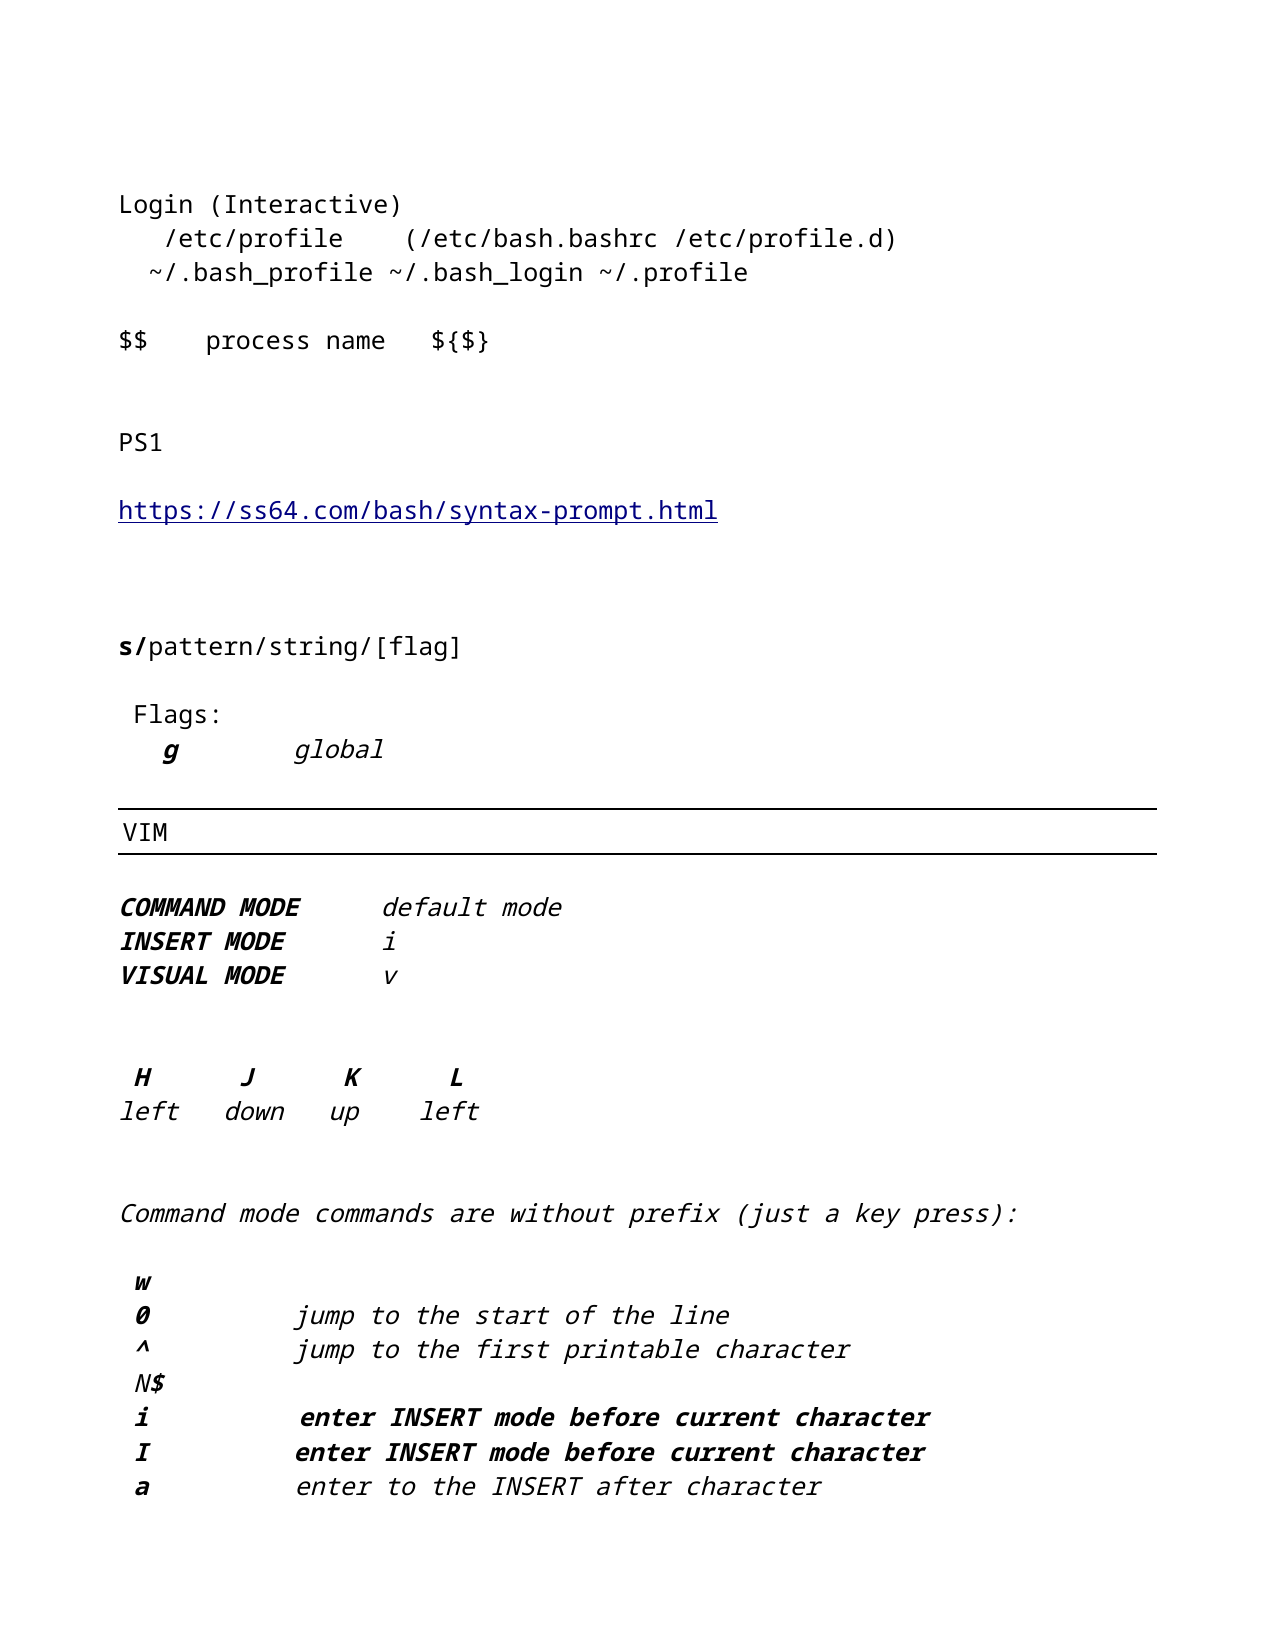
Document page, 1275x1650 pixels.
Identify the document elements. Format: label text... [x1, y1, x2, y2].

text I enter INSERT mode before current character [118, 1434, 1157, 1468]
text /etc/profile (/etc/bash.bashrc /etc/profile.d) [118, 220, 1157, 254]
text N$ [118, 1366, 1157, 1400]
text PS1 [118, 425, 1157, 459]
text Login (Interactive) [118, 186, 1157, 220]
text g global [118, 731, 1157, 765]
text H J K L [118, 1059, 1157, 1093]
text 0 jump to the start of the line [118, 1298, 1157, 1332]
text COMMAND MODE default mode [118, 889, 1157, 923]
text w [118, 1264, 1157, 1298]
text Command mode commands are without prefix (just a key press): [118, 1196, 1157, 1230]
text https://ss64.com/bash/syntax-prompt.html [118, 493, 1157, 527]
text left down up left [118, 1093, 1157, 1128]
text $$ process name ${$} [118, 322, 1157, 357]
text VIM [118, 810, 1157, 853]
text a enter to the INSERT after character [118, 1468, 1157, 1502]
text Flags: [118, 697, 1157, 731]
text INSERT MODE i [118, 923, 1157, 957]
text ^ jump to the first printable character [118, 1332, 1157, 1366]
text i enter INSERT mode before current character [118, 1400, 1157, 1434]
text VISUAL MODE v [118, 957, 1157, 991]
text s/pattern/string/[flag] [118, 629, 1157, 663]
text ~/.bash_profile ~/.bash_login ~/.profile [118, 254, 1157, 288]
